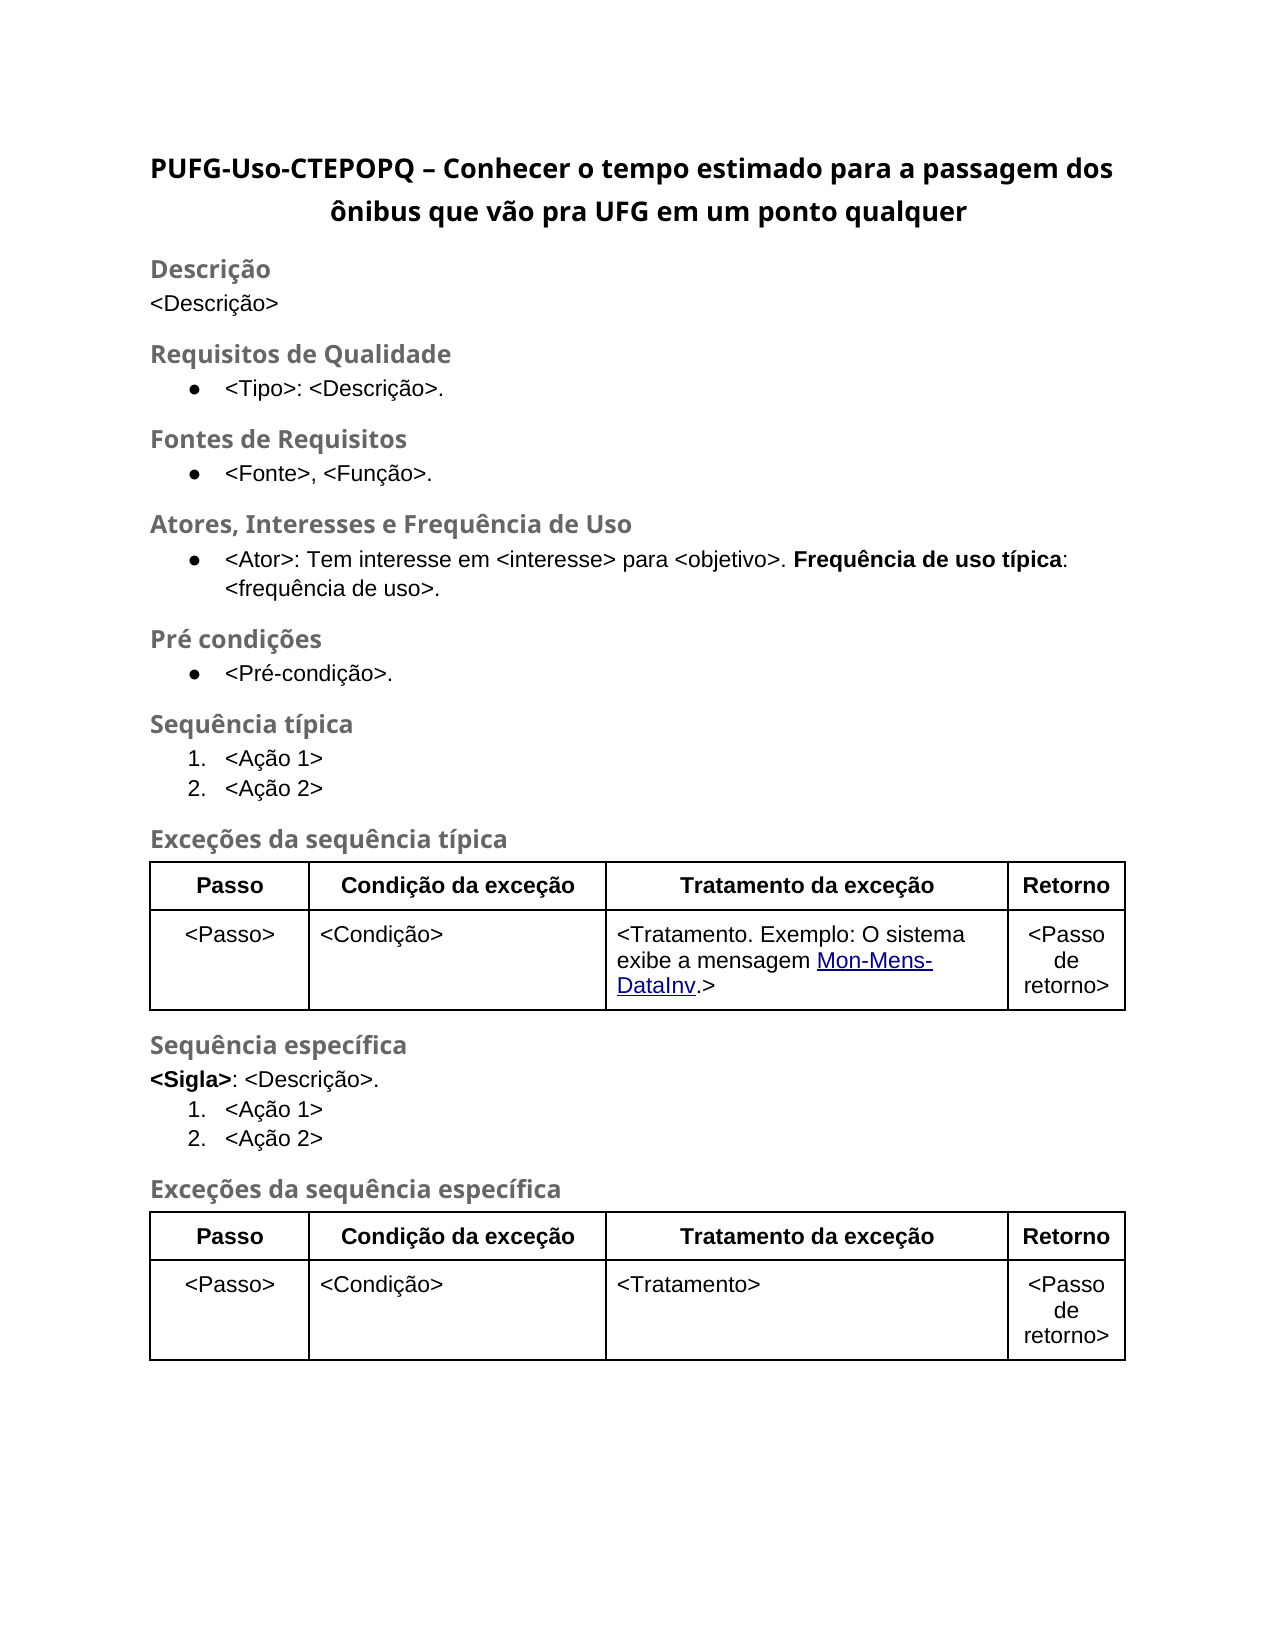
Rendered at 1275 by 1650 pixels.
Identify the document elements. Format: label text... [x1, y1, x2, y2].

subtitle Fontes de Requisitos [150, 422, 1125, 456]
table_header Retorno [1009, 1213, 1124, 1259]
table_cell <Condição> [310, 1261, 605, 1359]
list <Ator>: Tem interesse em <interesse> para <objetivo>. Frequência de uso típica: <frequência de uso>. [187, 546, 1125, 601]
list <Fonte>, <Função>. [187, 461, 1125, 487]
table_header Passo [151, 863, 308, 909]
text <Sigla>: <Descrição>. [150, 1067, 1125, 1092]
table_cell <Passo> [151, 1261, 308, 1359]
subtitle Sequência típica [150, 707, 1125, 741]
text <Descrição> [150, 291, 1125, 316]
list <Pré-condição>. [187, 661, 1125, 686]
table_cell <Passo de retorno> [1009, 911, 1124, 1009]
table_header Tratamento da exceção [607, 1213, 1007, 1259]
table_cell <Tratamento> [607, 1261, 1007, 1359]
table_header Condição da exceção [310, 1213, 605, 1259]
subtitle Exceções da sequência específica [150, 1172, 1125, 1206]
subtitle Pré condições [150, 622, 1125, 656]
list <Ação 1> [187, 746, 1125, 772]
subtitle Atores, Interesses e Frequência de Uso [150, 507, 1125, 541]
table_cell <Condição> [310, 911, 605, 1009]
list <Ação 2> [187, 775, 1125, 801]
table_header Condição da exceção [310, 863, 605, 909]
subtitle Sequência específica [150, 1028, 1125, 1062]
table_header Tratamento da exceção [607, 863, 1007, 909]
table_cell <Passo> [151, 911, 308, 1009]
subtitle Exceções da sequência típica [150, 821, 1125, 856]
subtitle PUFG-Uso-CTEPOPQ – Conhecer o tempo estimado para a passagem dos ônibus que vão pra UFG em um ponto qualquer [150, 150, 1125, 229]
subtitle Requisitos de Qualidade [150, 337, 1125, 371]
subtitle Descrição [150, 251, 1125, 286]
table_cell <Passo de retorno> [1009, 1261, 1124, 1359]
table_cell <Tratamento. Exemplo: O sistema exibe a mensagem Mon-Mens-DataInv.> [607, 911, 1007, 1009]
table_header Passo [151, 1213, 308, 1259]
list <Ação 1> [187, 1096, 1125, 1122]
list <Ação 2> [187, 1126, 1125, 1151]
table_header Retorno [1009, 863, 1124, 909]
list <Tipo>: <Descrição>. [187, 376, 1125, 401]
